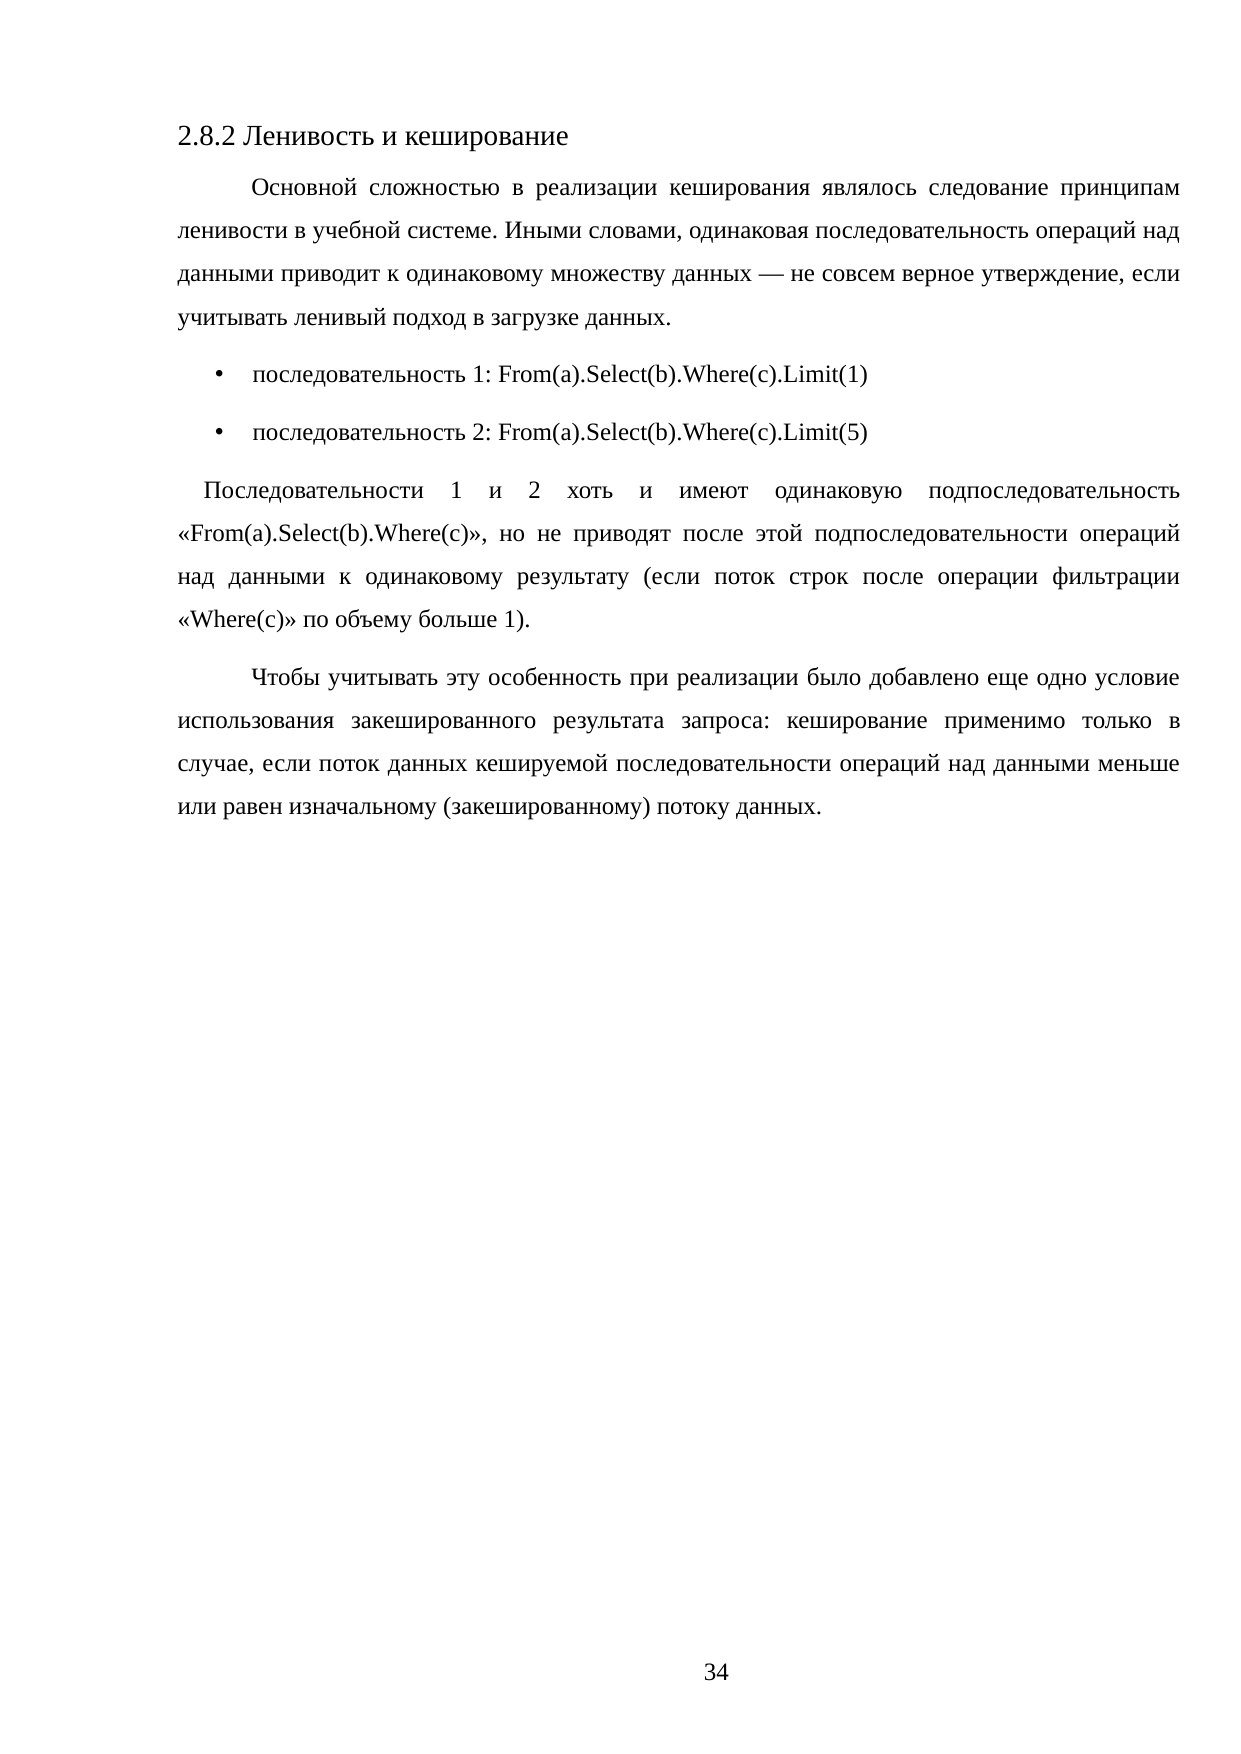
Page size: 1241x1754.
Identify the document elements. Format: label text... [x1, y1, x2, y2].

text Чтобы учитывать эту особенность при реализации было добавлено еще одно условие использования закешированного результата запроса: кеширование применимо только в случае, если поток данных кешируемой последовательности операций над данными меньше или равен изначальному (закешированному) потоку данных. [177, 662, 1181, 820]
list последовательность 2: From(a).Select(b).Where(c).Limit(5) [215, 417, 1181, 446]
list Последовательности 1 и 2 хоть и имеют одинаковую подпоследовательность «From(a).Select(b).Where(c)», но не приводят после этой подпоследовательности операций над данными к одинаковому результату (если поток строк после операции фильтрации «Where(c)» по объему больше 1). [177, 475, 1181, 633]
text Основной сложностью в реализации кеширования являлось следование принципам ленивости в учебной системе. Иными словами, одинаковая последовательность операций над данными приводит к одинаковому множеству данных — не совсем верное утверждение, если учитывать ленивый подход в загрузке данных. [177, 172, 1181, 330]
subtitle 2.8.2 Ленивость и кеширование [177, 118, 1181, 152]
list последовательность 1: From(a).Select(b).Where(c).Limit(1) [215, 359, 1181, 388]
